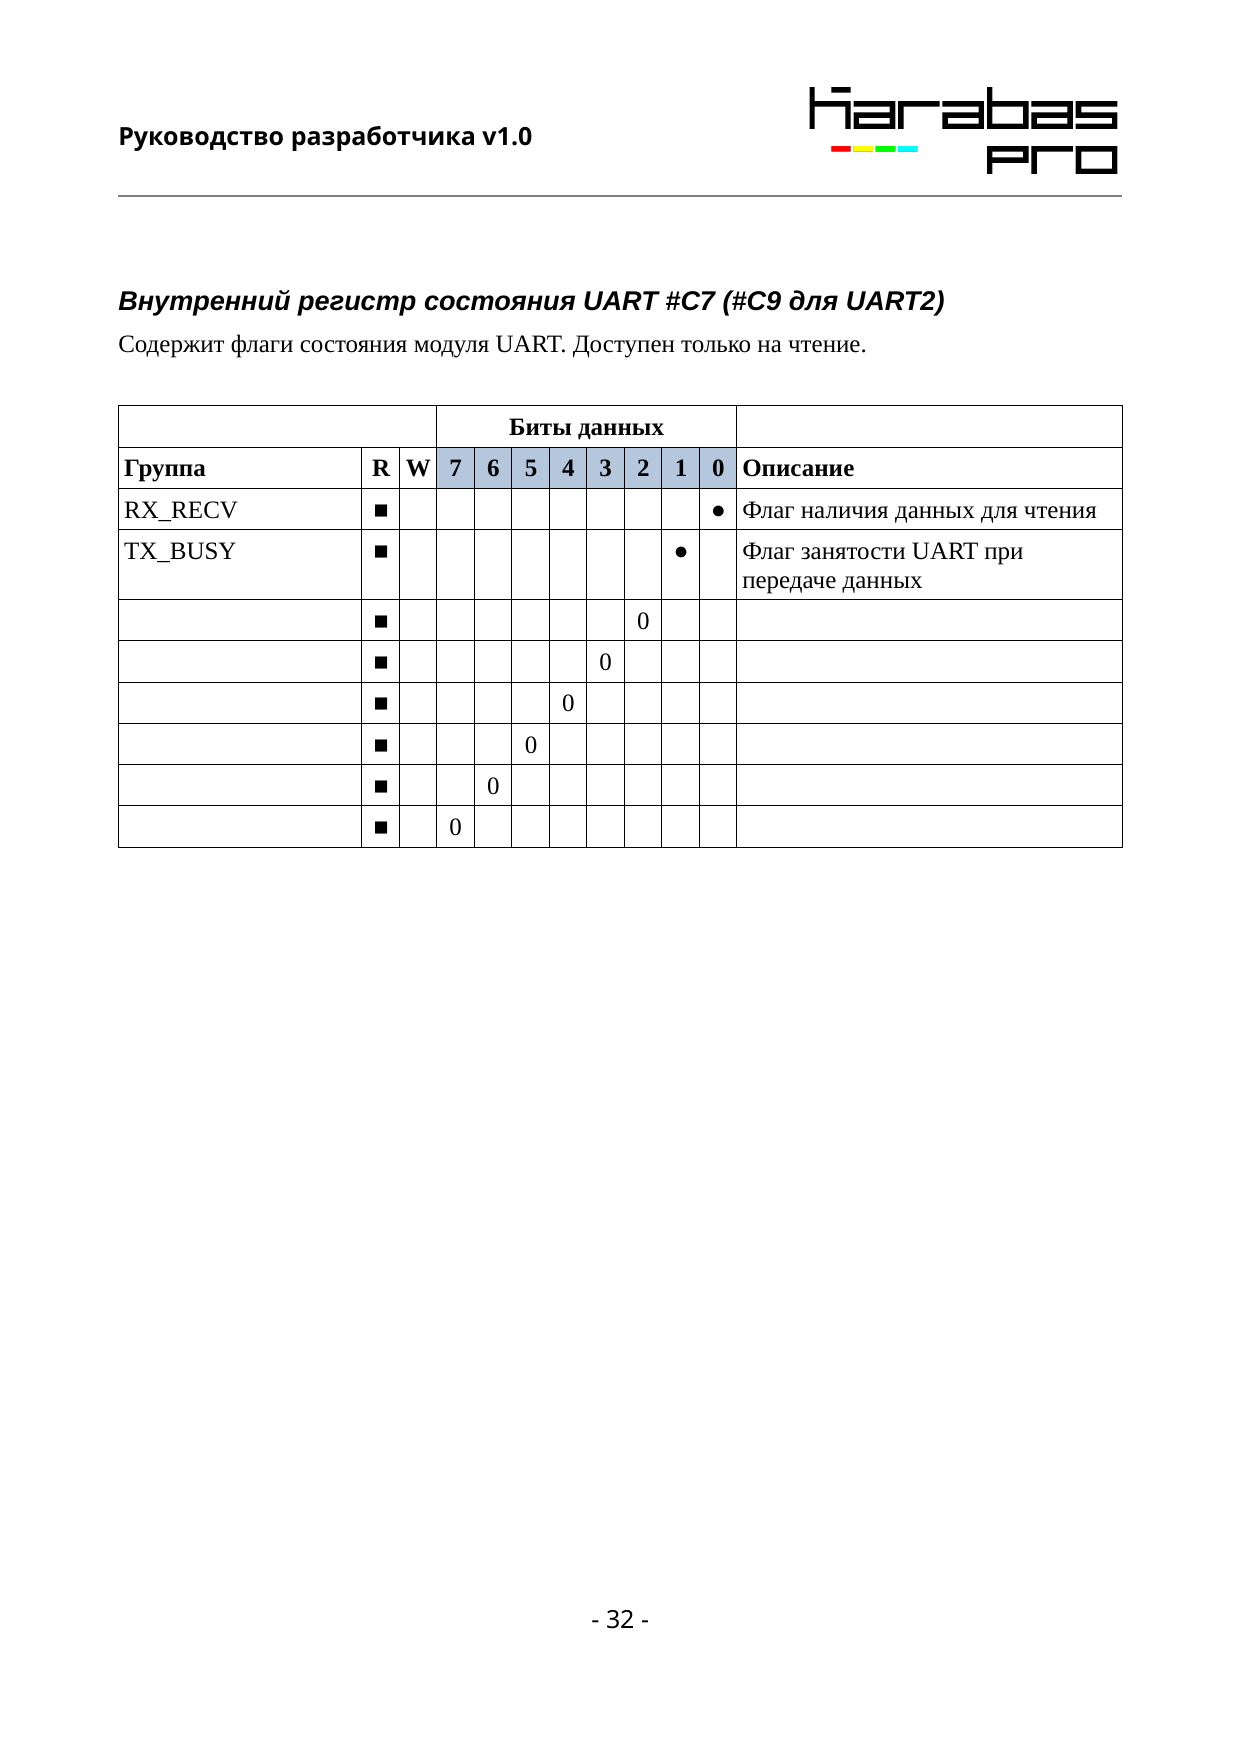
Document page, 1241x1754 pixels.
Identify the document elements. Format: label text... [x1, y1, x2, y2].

table_cell ■ [362, 530, 399, 599]
table_cell [550, 724, 586, 764]
table_cell [437, 600, 474, 640]
table_cell [700, 641, 736, 682]
picture [809, 84, 1120, 174]
table_cell [437, 724, 474, 764]
table_cell 3 [587, 448, 624, 488]
table_cell [475, 530, 511, 599]
table_cell [700, 600, 736, 640]
table_cell [700, 724, 736, 764]
table_cell [512, 489, 549, 529]
table_cell R [362, 448, 399, 488]
table_cell 0 [475, 765, 511, 805]
table_cell [700, 530, 736, 599]
table_cell [550, 530, 586, 599]
table_cell Описание [737, 448, 1122, 488]
table_cell [737, 641, 1122, 682]
table_cell [475, 806, 511, 847]
table_cell 6 [475, 448, 511, 488]
table_cell ■ [362, 724, 399, 764]
table_cell 4 [550, 448, 586, 488]
table_cell [625, 683, 661, 723]
table_cell [400, 489, 436, 529]
table_cell [475, 724, 511, 764]
table_cell [587, 724, 624, 764]
table_cell [550, 641, 586, 682]
table_cell [700, 683, 736, 723]
table_cell [625, 765, 661, 805]
table_cell [400, 530, 436, 599]
table_cell 0 [700, 448, 736, 488]
table_cell 7 [437, 448, 474, 488]
table_cell [737, 765, 1122, 805]
table_cell ■ [362, 600, 399, 640]
table_cell [550, 600, 586, 640]
table_cell [119, 724, 361, 764]
table_cell [662, 489, 699, 529]
table_cell [662, 641, 699, 682]
table_cell 1 [662, 448, 699, 488]
table_cell Флаг занятости UART при передаче данных [737, 530, 1122, 599]
table_cell W [400, 448, 436, 488]
table_cell [550, 806, 586, 847]
table_cell [437, 489, 474, 529]
table_cell [512, 683, 549, 723]
table_cell [475, 600, 511, 640]
table_cell [737, 806, 1122, 847]
table_cell 0 [512, 724, 549, 764]
table_cell ■ [362, 806, 399, 847]
table_cell [700, 806, 736, 847]
table_cell ● [700, 489, 736, 529]
table_header Биты данных [437, 406, 736, 447]
subtitle Внутренний регистр состояния UART #C7 (#C9 для UART2) [118, 285, 1122, 317]
table_cell [437, 765, 474, 805]
table_cell [737, 724, 1122, 764]
table_cell [662, 806, 699, 847]
table_cell [662, 600, 699, 640]
table_cell 2 [625, 448, 661, 488]
table_cell [119, 641, 361, 682]
table_cell 0 [625, 600, 661, 640]
table_cell [512, 530, 549, 599]
table_cell [119, 683, 361, 723]
table_cell [512, 765, 549, 805]
table_cell [400, 600, 436, 640]
table_cell [512, 641, 549, 682]
table_cell [400, 724, 436, 764]
table_cell [437, 641, 474, 682]
table_cell [400, 765, 436, 805]
table_cell [662, 765, 699, 805]
table_cell ● [662, 530, 699, 599]
table_cell [550, 489, 586, 529]
table_cell 0 [437, 806, 474, 847]
table_cell [587, 530, 624, 599]
table_cell [625, 641, 661, 682]
table_cell [119, 806, 361, 847]
table_cell TX_BUSY [119, 530, 361, 599]
table_cell ■ [362, 683, 399, 723]
table_cell [400, 641, 436, 682]
table_cell [119, 600, 361, 640]
table_cell [625, 530, 661, 599]
table_cell [625, 806, 661, 847]
table_cell [119, 765, 361, 805]
table_cell [737, 600, 1122, 640]
table_cell [475, 489, 511, 529]
table_cell ■ [362, 489, 399, 529]
table_cell [700, 765, 736, 805]
table_cell [475, 641, 511, 682]
table_cell ■ [362, 765, 399, 805]
text Содержит флаги состояния модуля UART. Доступен только на чтение. [118, 329, 1122, 358]
table_cell 0 [587, 641, 624, 682]
table_cell [400, 806, 436, 847]
table_cell [625, 724, 661, 764]
table_header [737, 406, 1122, 447]
table_cell [587, 806, 624, 847]
table_cell [400, 683, 436, 723]
table_cell [625, 489, 661, 529]
table_cell [550, 765, 586, 805]
table_cell [475, 683, 511, 723]
table_cell [587, 600, 624, 640]
table_cell [437, 530, 474, 599]
table_cell RX_RECV [119, 489, 361, 529]
table_cell 5 [512, 448, 549, 488]
table_cell ■ [362, 641, 399, 682]
table_cell [737, 683, 1122, 723]
table_header [119, 406, 436, 447]
table_cell [512, 600, 549, 640]
table_cell [437, 683, 474, 723]
table_cell [662, 683, 699, 723]
table_cell [587, 683, 624, 723]
table_cell [587, 765, 624, 805]
table_cell Группа [119, 448, 361, 488]
table_cell 0 [550, 683, 586, 723]
table_cell [512, 806, 549, 847]
table_cell Флаг наличия данных для чтения [737, 489, 1122, 529]
table_cell [587, 489, 624, 529]
table_cell [662, 724, 699, 764]
